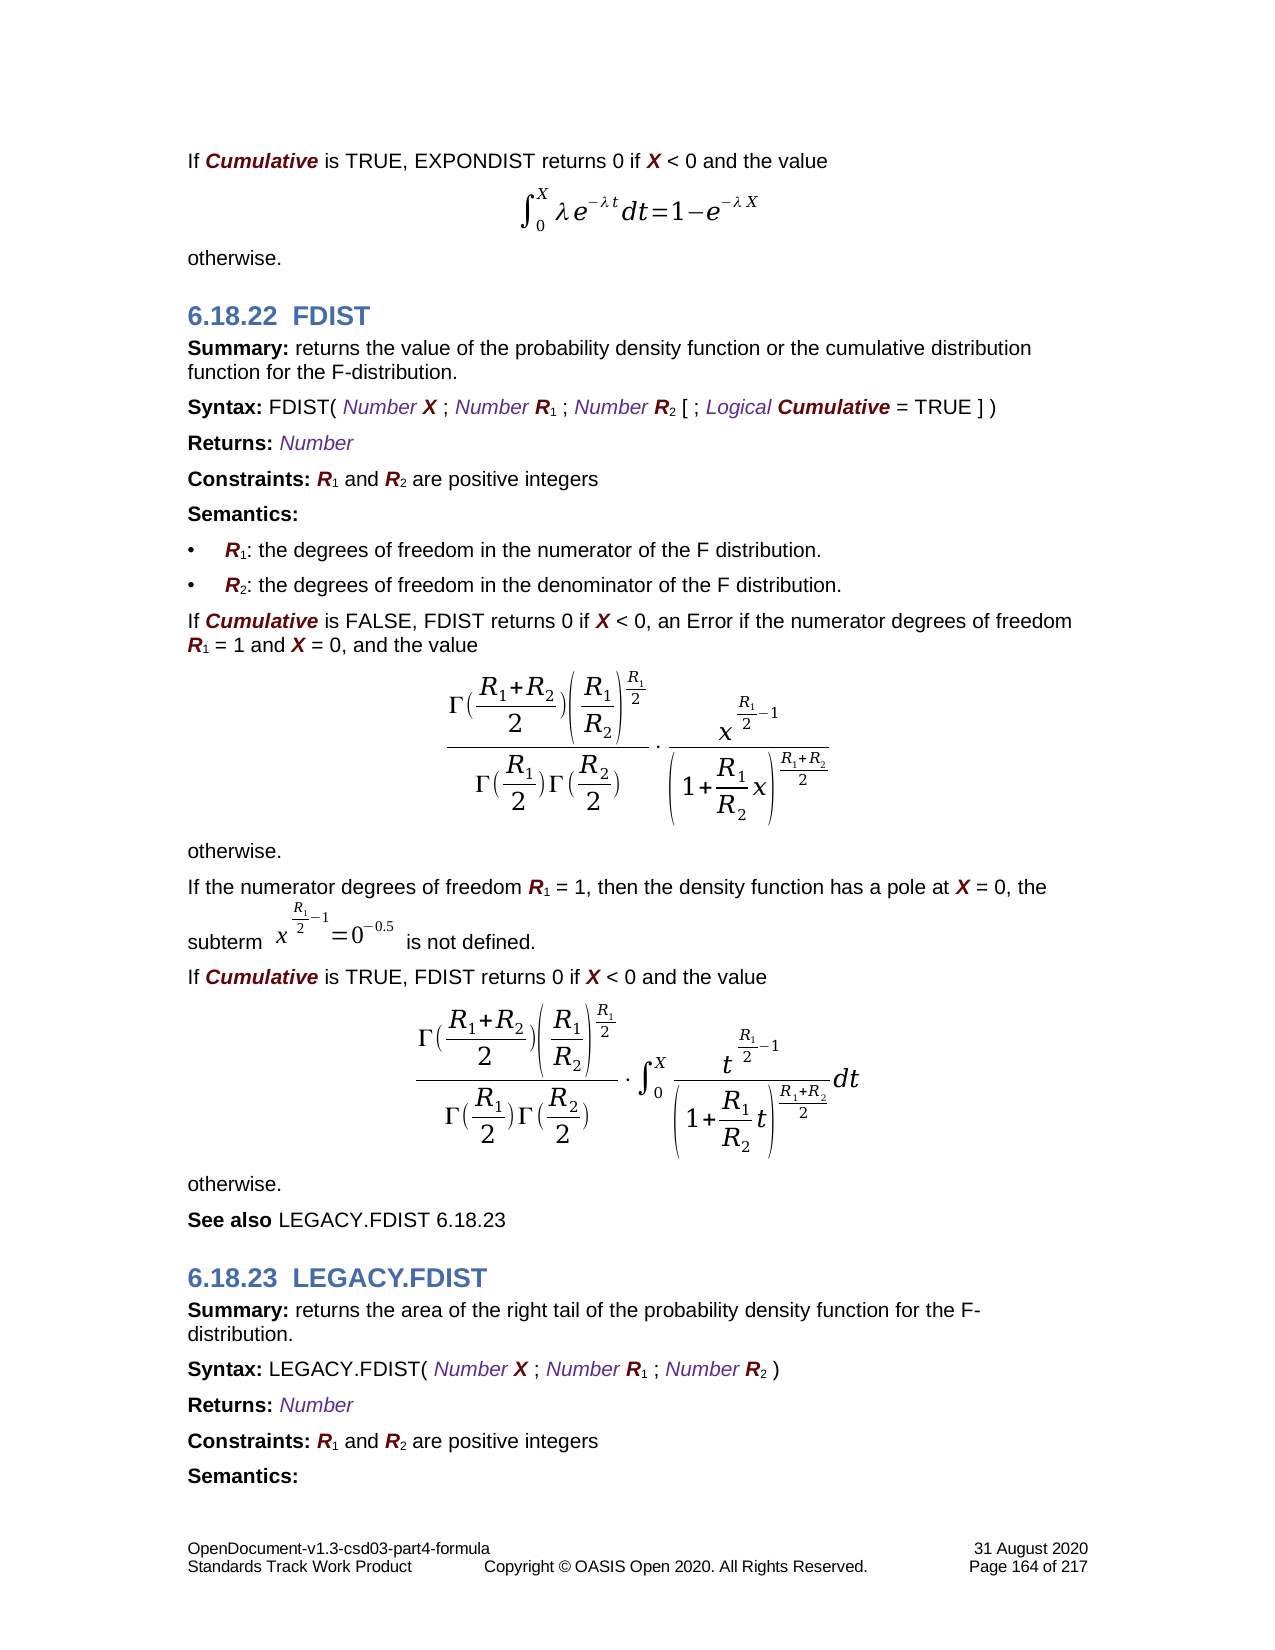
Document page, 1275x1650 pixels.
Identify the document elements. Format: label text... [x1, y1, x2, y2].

text See also LEGACY.FDIST 6.18.23 [187, 1208, 1088, 1232]
text Semantics: [187, 1465, 1088, 1488]
text Returns: Number [187, 1393, 1088, 1417]
list R2: the degrees of freedom in the denominator of the F distribution. [187, 574, 1088, 597]
text otherwise. [187, 246, 1088, 269]
subtitle LEGACY.FDIST [187, 1263, 1088, 1293]
text If Cumulative is FALSE, FDIST returns 0 if X < 0, an Error if the numerator degrees of freedom R1 = 1 and X = 0, and the value [187, 609, 1088, 657]
text Semantics: [187, 503, 1088, 526]
text Constraints: R1 and R2 are positive integers [187, 467, 1088, 491]
text otherwise. [187, 1172, 1088, 1196]
text Summary: returns the area of the right tail of the probability density function for the F-distribution. [187, 1299, 1088, 1346]
text Constraints: R1 and R2 are positive integers [187, 1429, 1088, 1453]
text otherwise. [187, 839, 1088, 863]
text Syntax: FDIST( Number X ; Number R1 ; Number R2 [ ; Logical Cumulative = TRUE ] ) [187, 396, 1088, 419]
text Summary: returns the value of the probability density function or the cumulative distribution function for the F-distribution. [187, 337, 1088, 384]
list R1: the degrees of freedom in the numerator of the F distribution. [187, 538, 1088, 562]
text Returns: Number [187, 431, 1088, 455]
text If Cumulative is TRUE, FDIST returns 0 if X < 0 and the value [187, 966, 1088, 989]
subtitle FDIST [187, 301, 1088, 331]
text If Cumulative is TRUE, EXPONDIST returns 0 if X < 0 and the value [187, 150, 1088, 173]
text If the numerator degrees of freedom R1 = 1, then the density function has a pole at X = 0, the subterm is not defined. [187, 875, 1088, 954]
text Syntax: LEGACY.FDIST( Number X ; Number R1 ; Number R2 ) [187, 1358, 1088, 1381]
